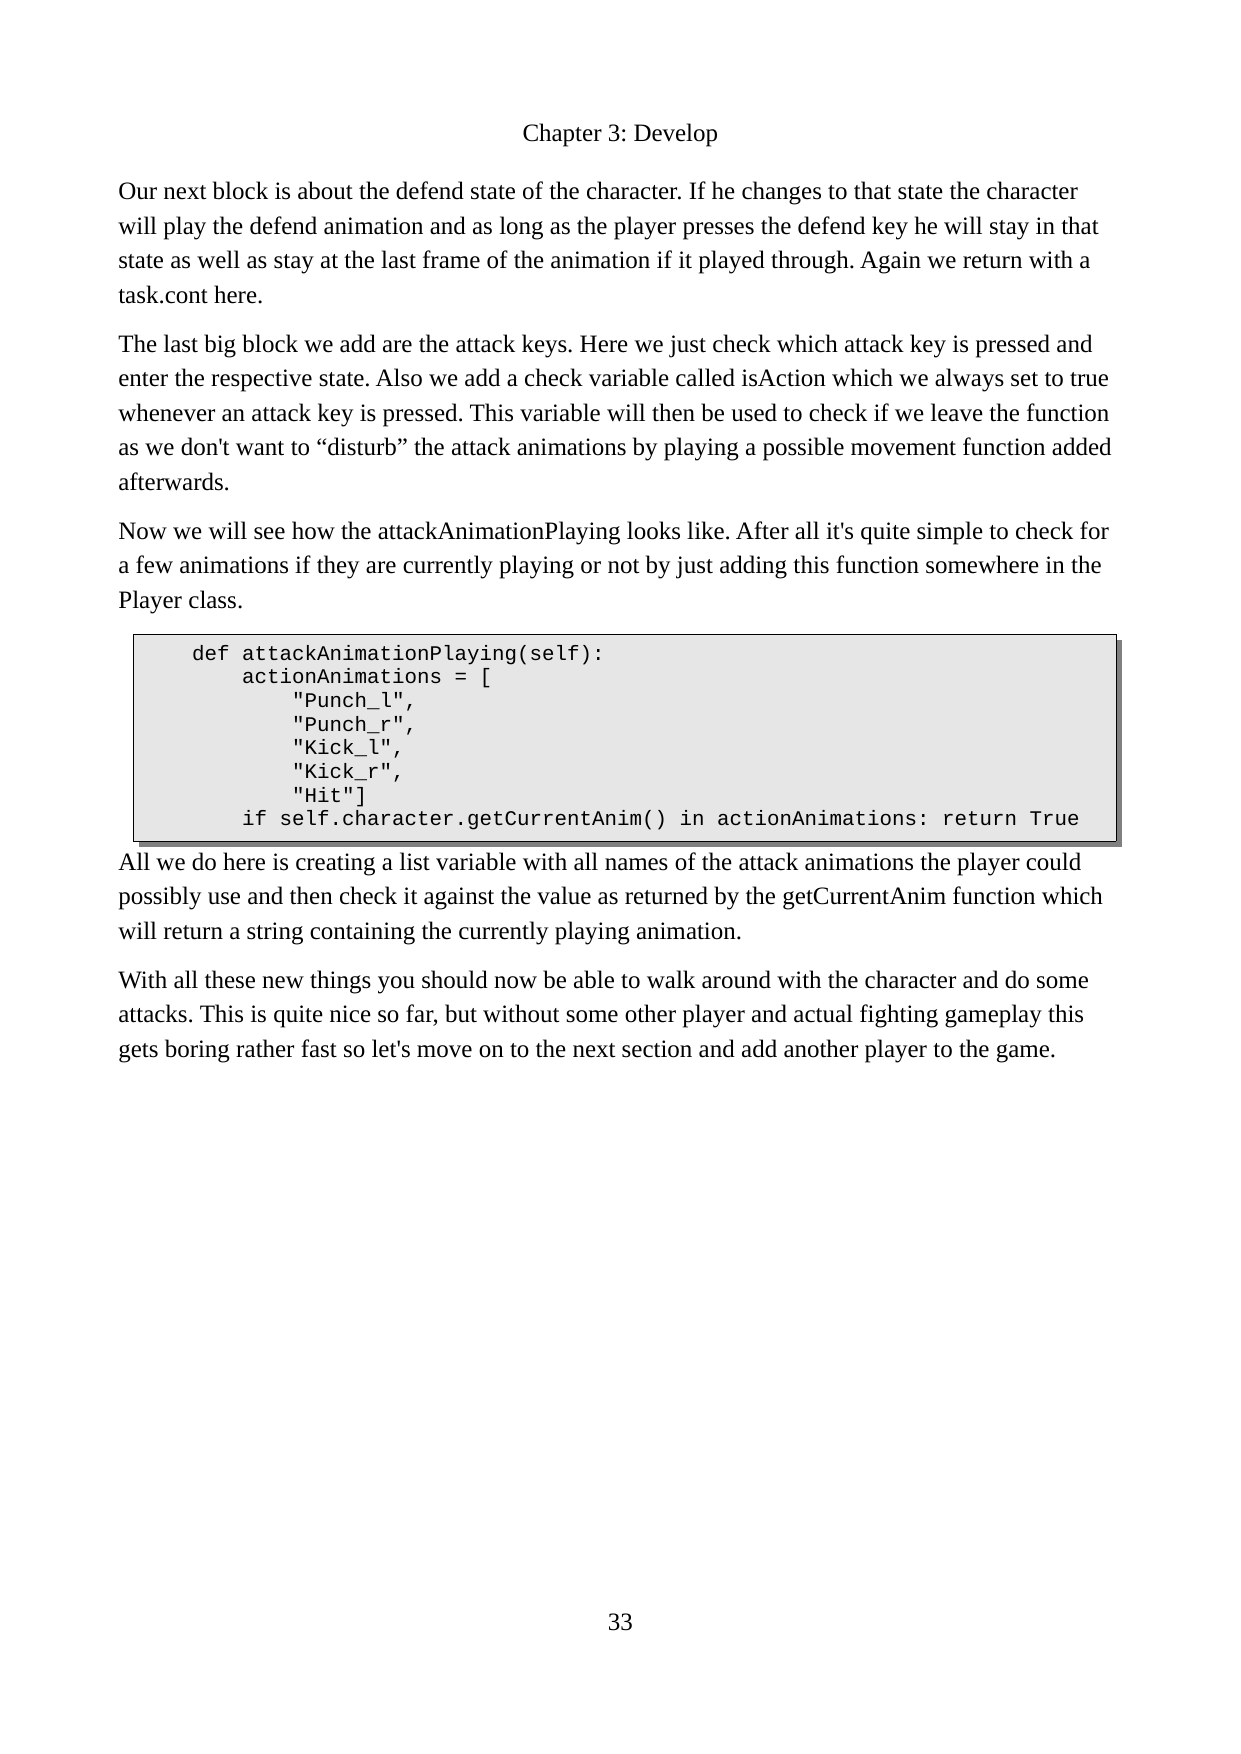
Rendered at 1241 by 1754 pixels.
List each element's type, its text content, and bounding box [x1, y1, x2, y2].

text actionAnimations = [ [134, 657, 1116, 681]
text Now we will see how the attackAnimationPlaying looks like. After all it's quite simple to check for a few animations if they are currently playing or not by just adding this function somewhere in the Player class. [118, 516, 1122, 613]
text "Kick_r", [134, 752, 1116, 776]
text The last big block we add are the attack keys. Here we just check which attack key is pressed and enter the respective state. Also we add a check variable called isAction which we always set to true whenever an attack key is pressed. This variable will then be used to check if we leave the function as we don't want to “disturb” the attack animations by playing a possible movement function added afterwards. [118, 329, 1122, 496]
text All we do here is creating a list variable with all names of the attack animations the player could possibly use and then check it against the value as returned by the getCurrentAnim function which will return a string containing the currently playing animation. [118, 847, 1122, 944]
text def attackAnimationPlaying(self): [134, 635, 1116, 657]
text "Kick_l", [134, 728, 1116, 752]
text "Hit"] [134, 776, 1116, 799]
text With all these new things you should now be able to walk around with the character and do some attacks. This is quite nice so far, but without some other player and actual fighting gameplay this gets boring rather fast so let's move on to the next section and add another player to the game. [118, 965, 1122, 1063]
text "Punch_l", [134, 681, 1116, 705]
text Our next block is about the defend state of the character. If he changes to that state the character will play the defend animation and as long as the player presses the defend key he will stay in that state as well as stay at the last frame of the animation if it played through. Again we return with a task.cont here. [118, 176, 1122, 308]
text if self.character.getCurrentAnim() in actionAnimations: return True [134, 799, 1116, 841]
text "Punch_r", [134, 705, 1116, 728]
